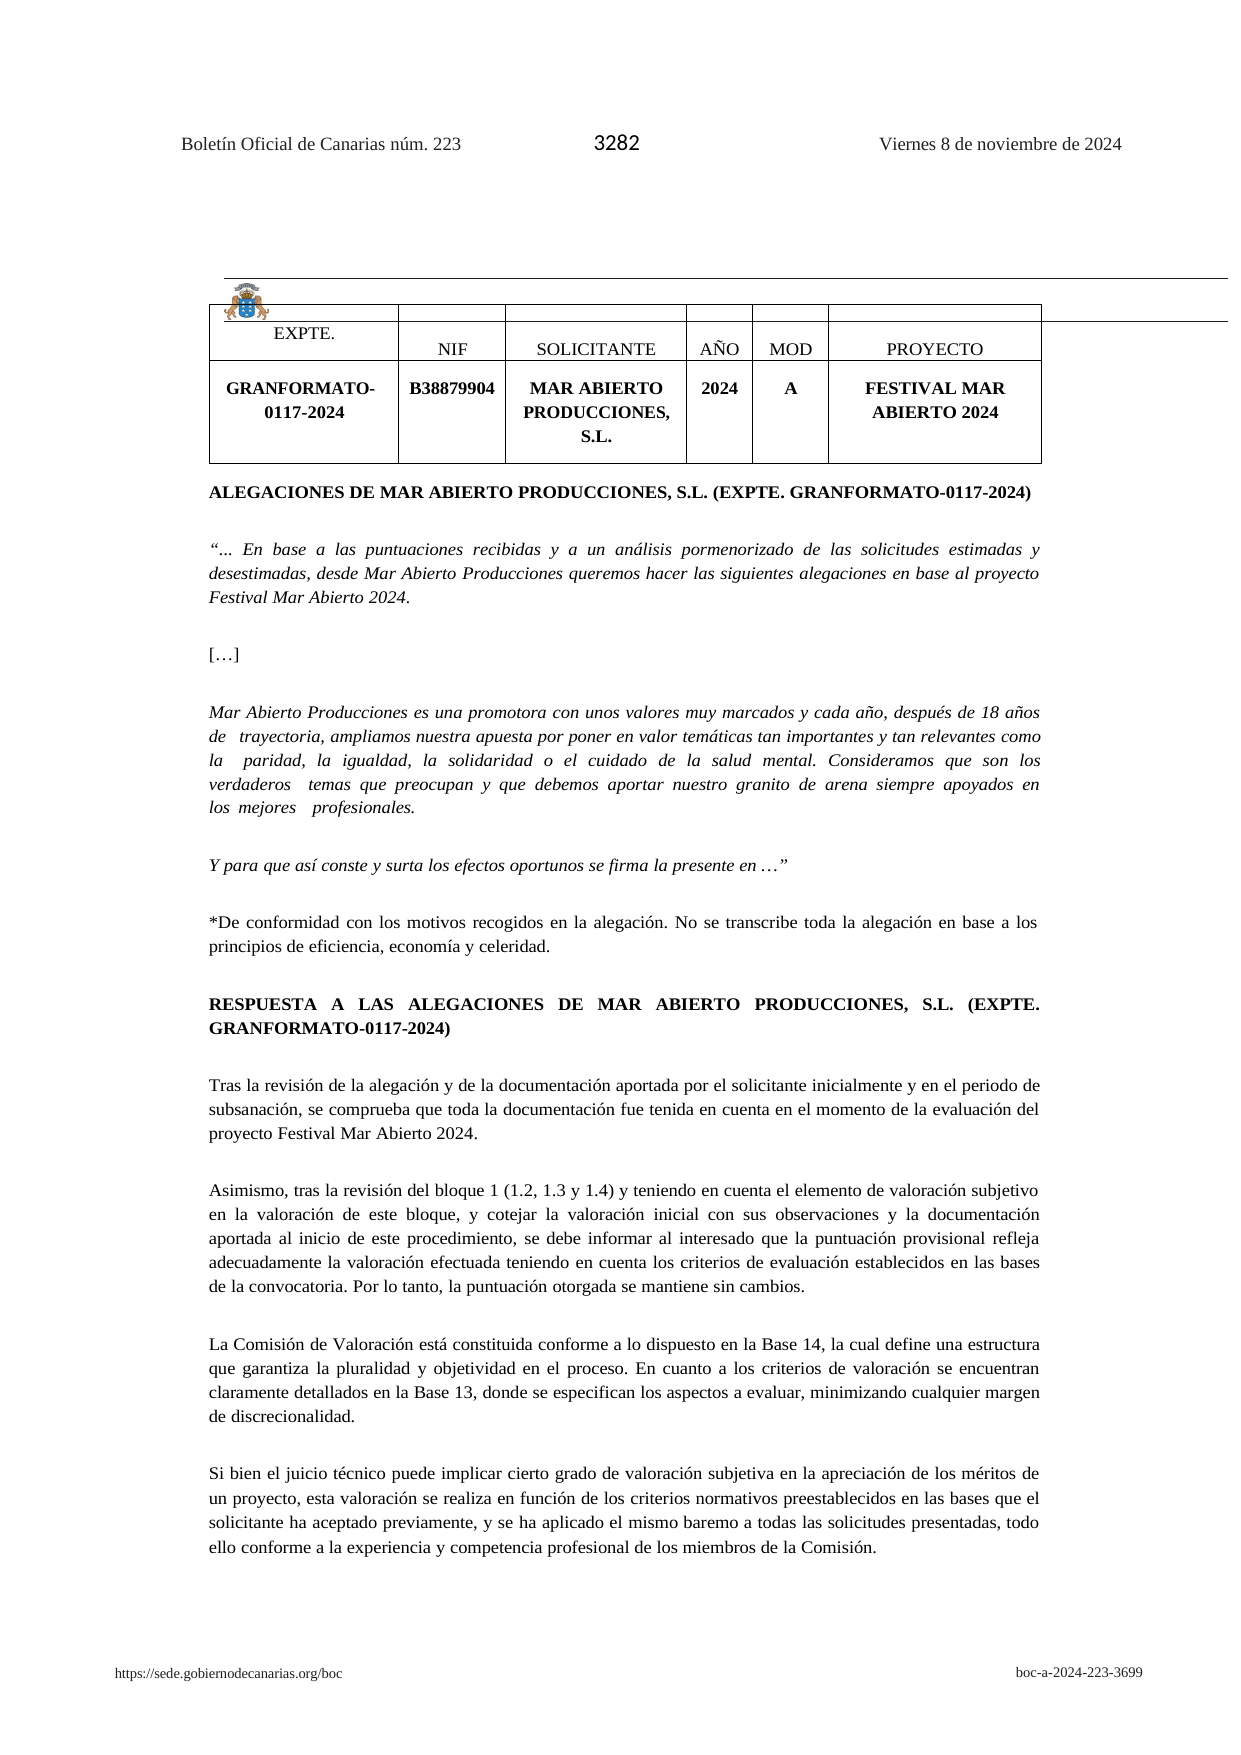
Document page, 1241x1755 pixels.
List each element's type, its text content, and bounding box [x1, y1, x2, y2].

table_header SOLICITANTE [506, 322, 686, 359]
table_cell GRANFORMATO- 0117-2024 [210, 361, 398, 463]
table_cell 2024 [687, 361, 752, 463]
text La Comisión de Valoración está constituida conforme a lo dispuesto en la Base 14, la cual define una estructura que garantiza la pluralidad y objetividad en el proceso. En cuanto a los criterios de valoración se encuentran claramente detallados en la Base 13, donde se especifican los aspectos a evaluar, minimizando cualquier margen de discrecionalidad. [208, 1333, 1040, 1426]
table_cell A [753, 361, 828, 463]
text Y para que así conste y surta los efectos oportunos se firma la presente en …” [208, 855, 1155, 875]
table_cell B38879904 [399, 361, 505, 463]
text *De conformidad con los motivos recogidos en la alegación. No se transcribe toda la alegación en base a los principios de eficiencia, economía y celeridad. [208, 912, 1039, 956]
table_header [506, 305, 686, 321]
table_header MOD [753, 322, 828, 359]
table_header EXPTE. [210, 305, 398, 359]
table_cell MAR ABIERTO PRODUCCIONES, S.L. [506, 361, 686, 463]
text Mar Abierto Producciones es una promotora con unos valores muy marcados y cada año, después de 18 años de trayectoria, ampliamos nuestra apuesta por poner en valor temáticas tan importantes y tan relevantes como la paridad, la igualdad, la solidaridad o el cuidado de la salud mental. Consideramos que son los verdaderos temas que preocupan y que debemos aportar nuestro granito de arena siempre apoyados en los mejores profesionales. [208, 702, 1041, 818]
table_header [687, 305, 752, 321]
text […] [208, 644, 1155, 664]
table_header [829, 305, 1041, 321]
text “... En base a las puntuaciones recibidas y a un análisis pormenorizado de las solicitudes estimadas y desestimadas, desde Mar Abierto Producciones queremos hacer las siguientes alegaciones en base al proyecto Festival Mar Abierto 2024. [208, 539, 1040, 607]
table_header [399, 305, 505, 321]
text Si bien el juicio técnico puede implicar cierto grado de valoración subjetiva en la apreciación de los méritos de un proyecto, esta valoración se realiza en función de los criterios normativos preestablecidos en las bases que el solicitante ha aceptado previamente, y se ha aplicado el mismo baremo a todas las solicitudes presentadas, todo ello conforme a la experiencia y competencia profesional de los miembros de la Comisión. [208, 1463, 1040, 1557]
subtitle ALEGACIONES DE MAR ABIERTO PRODUCCIONES, S.L. (EXPTE. GRANFORMATO-0117-2024) [208, 481, 1155, 502]
table_header [753, 305, 828, 321]
table_cell FESTIVAL MAR ABIERTO 2024 [829, 361, 1041, 463]
table_header AÑO [687, 322, 752, 359]
text Asimismo, tras la revisión del bloque 1 (1.2, 1.3 y 1.4) y teniendo en cuenta el elemento de valoración subjetivo en la valoración de este bloque, y cotejar la valoración inicial con sus observaciones y la documentación aportada al inicio de este procedimiento, se debe informar al interesado que la puntuación provisional refleja adecuadamente la valoración efectuada teniendo en cuenta los criterios de evaluación establecidos en las bases de la convocatoria. Por lo tanto, la puntuación otorgada se mantiene sin cambios. [208, 1180, 1040, 1296]
table_header PROYECTO [829, 322, 1041, 359]
subtitle RESPUESTA A LAS ALEGACIONES DE MAR ABIERTO PRODUCCIONES, S.L. (EXPTE. GRANFORMATO-0117-2024) [208, 993, 1040, 1038]
table_header NIF [399, 322, 505, 359]
text Tras la revisión de la alegación y de la documentación aportada por el solicitante inicialmente y en el periodo de subsanación, se comprueba que toda la documentación fue tenida en cuenta en el momento de la evaluación del proyecto Festival Mar Abierto 2024. [208, 1075, 1040, 1143]
